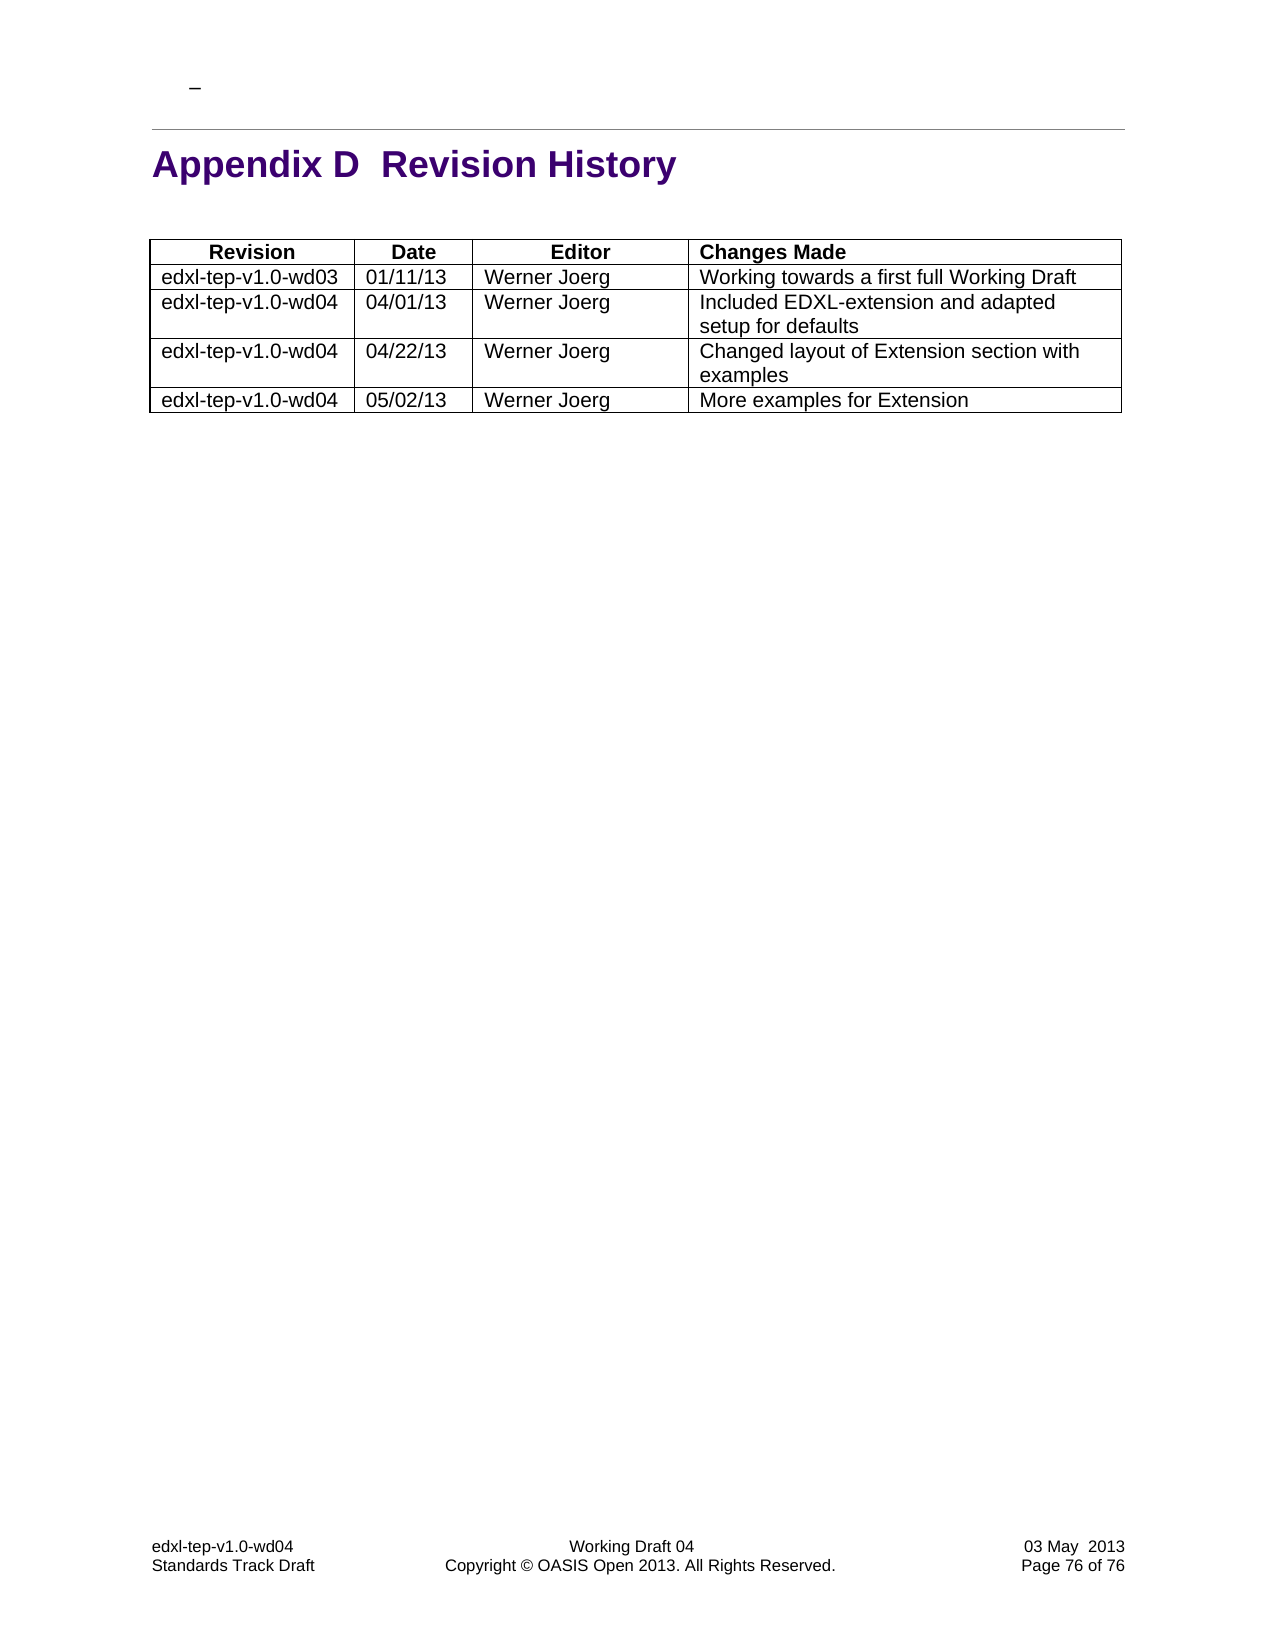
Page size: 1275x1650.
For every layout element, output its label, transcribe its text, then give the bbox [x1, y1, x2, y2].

subtitle Revision History [152, 130, 1125, 186]
table_cell Werner Joerg [473, 388, 688, 412]
table_cell Working towards a first full Working Draft [689, 265, 1121, 289]
table_cell Changed layout of Extension section with examples [689, 339, 1121, 387]
table_cell 04/01/13 [355, 290, 472, 338]
table_header Editor [473, 240, 688, 264]
table_header Date [355, 240, 472, 264]
table_cell 05/02/13 [355, 388, 472, 412]
table_cell More examples for Extension [689, 388, 1121, 412]
table_cell edxl-tep-v1.0-wd04 [151, 290, 354, 338]
table_cell Werner Joerg [473, 265, 688, 289]
table_header Changes Made [689, 240, 1121, 264]
table_header Revision [151, 240, 354, 264]
table_cell Included EDXL-extension and adapted setup for defaults [689, 290, 1121, 338]
table_cell 01/11/13 [355, 265, 472, 289]
table_cell edxl-tep-v1.0-wd04 [151, 388, 354, 412]
table_cell Werner Joerg [473, 339, 688, 387]
table_cell edxl-tep-v1.0-wd04 [151, 339, 354, 387]
table_cell 04/22/13 [355, 339, 472, 387]
table_cell Werner Joerg [473, 290, 688, 338]
table_cell edxl-tep-v1.0-wd03 [151, 265, 354, 289]
